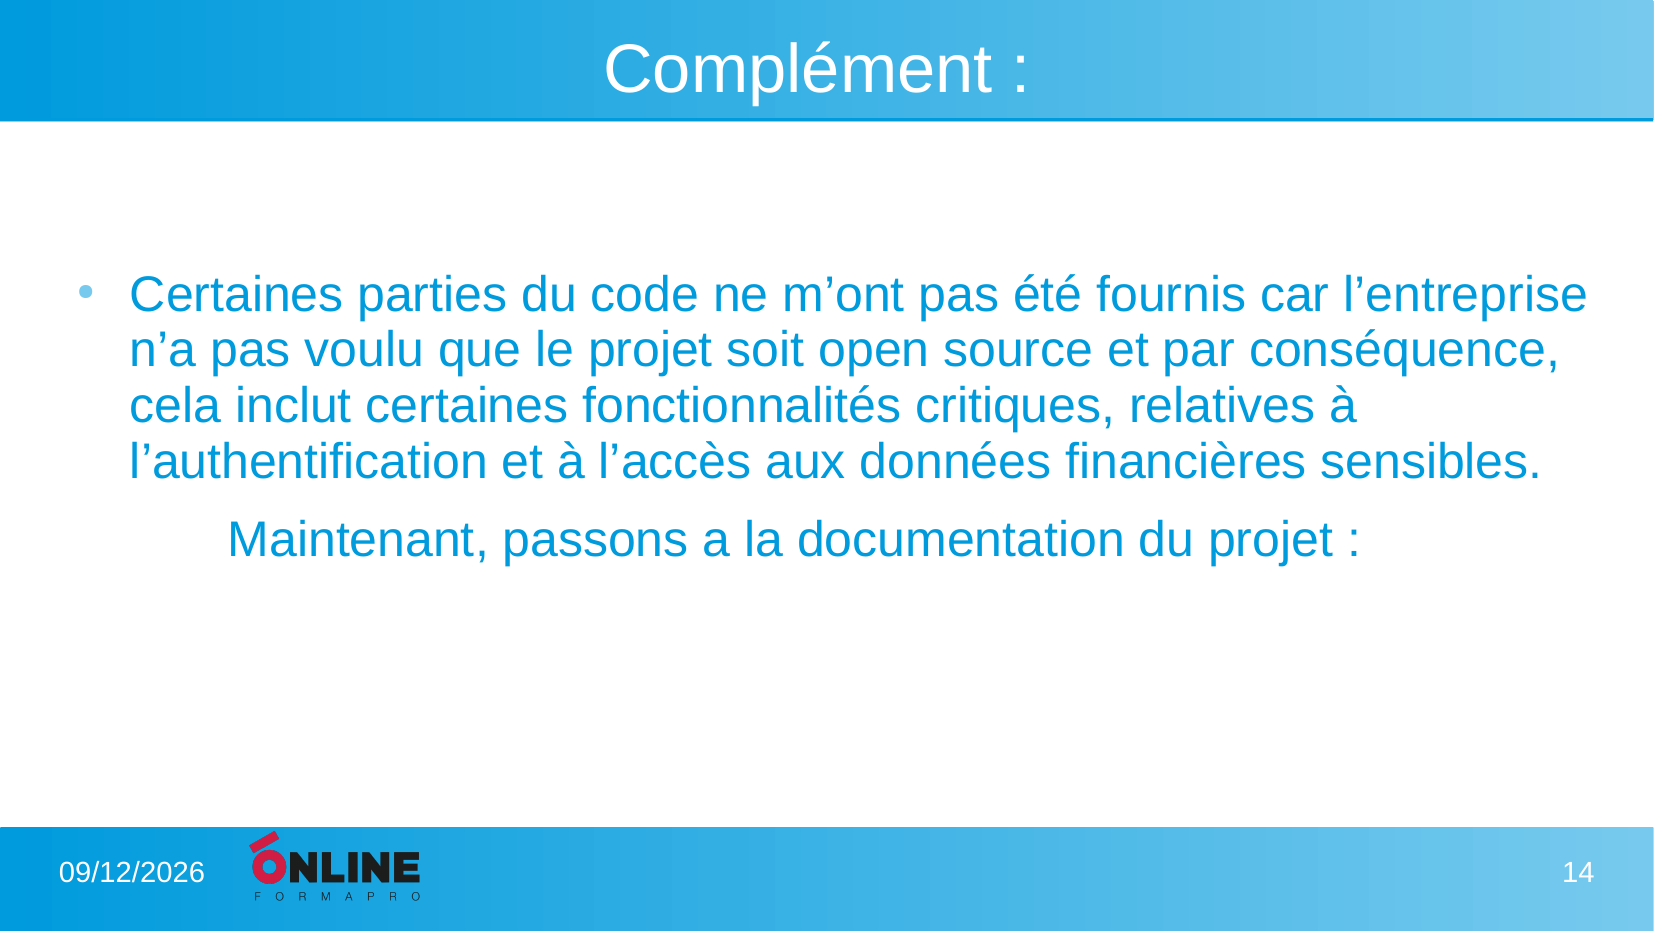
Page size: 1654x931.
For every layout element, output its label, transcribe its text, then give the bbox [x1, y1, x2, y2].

title Complément : [59, 29, 1595, 108]
picture [251, 828, 429, 906]
list Certaines parties du code ne m’ont pas été fournis car l’entreprise n’a pas voulu que le projet soit open source et par conséquence, cela inclut certaines fonctionnalités critiques, relatives à l’authentification et à l’accès aux données financières sensibles. Maintenant, passons a la documentation du projet : [59, 265, 1595, 857]
